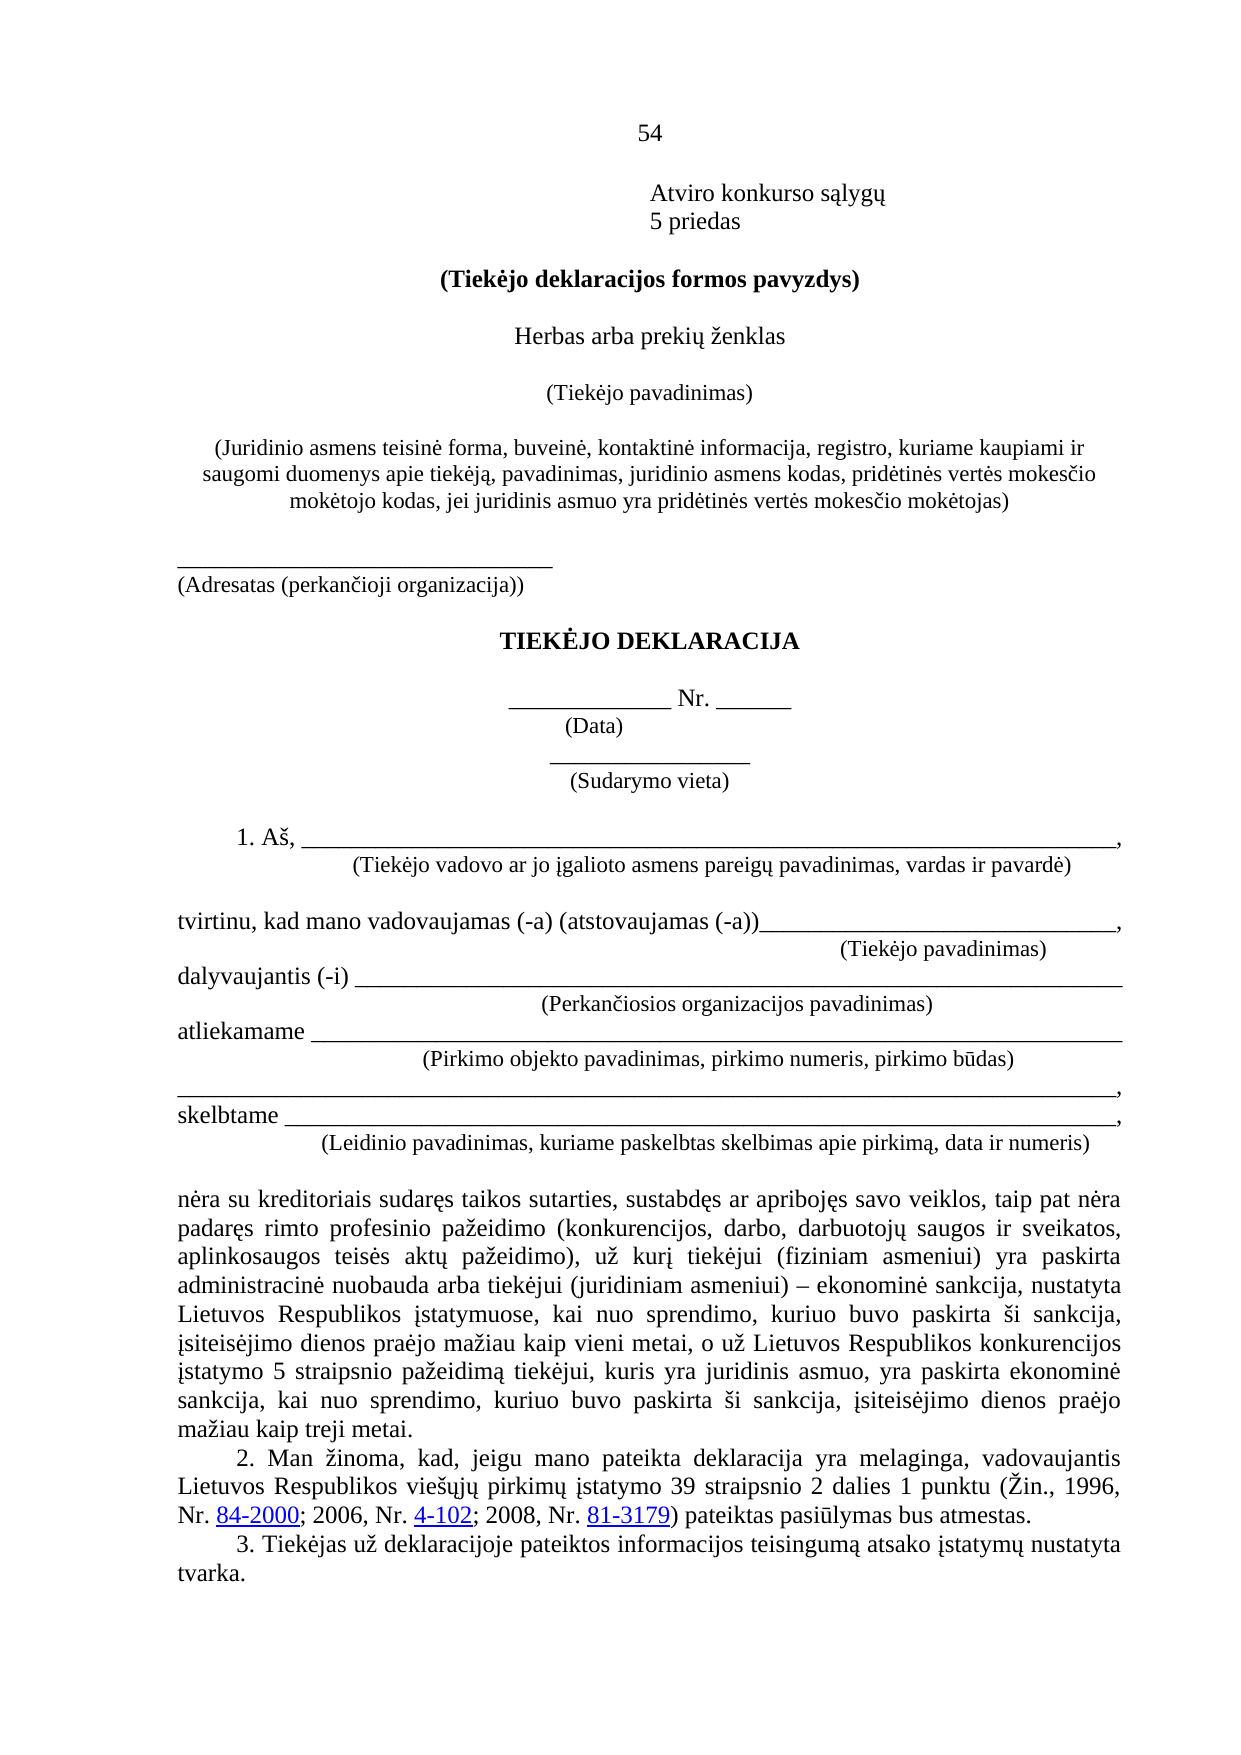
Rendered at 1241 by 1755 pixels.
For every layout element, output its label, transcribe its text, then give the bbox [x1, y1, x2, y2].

text ______________________________ [177, 542, 1122, 571]
text ________________ [177, 738, 1122, 767]
text (Tiekėjo vadovo ar jo įgalioto asmens pareigų pavadinimas, vardas ir pavardė) [302, 851, 1122, 877]
text _____________ Nr. ______ [177, 683, 1122, 712]
text nėra su kreditoriais sudaręs taikos sutarties, sustabdęs ar apribojęs savo veiklos, taip pat nėra padaręs rimto profesinio pažeidimo (konkurencijos, darbo, darbuotojų saugos ir sveikatos, aplinkosaugos teisės aktų pažeidimo), už kurį tiekėjui (fiziniam asmeniui) yra paskirta administracinė nuobauda arba tiekėjui (juridiniam asmeniui) – ekonominė sankcija, nustatyta Lietuvos Respublikos įstatymuose, kai nuo sprendimo, kuriuo buvo paskirta ši sankcija, įsiteisėjimo dienos praėjo mažiau kaip vieni metai, o už Lietuvos Respublikos konkurencijos įstatymo 5 straipsnio pažeidimą tiekėjui, kuris yra juridinis asmuo, yra paskirta ekonominė sankcija, kai nuo sprendimo, kuriuo buvo paskirta ši sankcija, įsiteisėjimo dienos praėjo mažiau kaip treji metai. [177, 1184, 1122, 1443]
text _ , [177, 1071, 1122, 1100]
text TIEKĖJO DEKLARACIJA [177, 626, 1122, 654]
text Herbas arba prekių ženklas [177, 321, 1122, 350]
text (Pirkimo objekto pavadinimas, pirkimo numeris, pirkimo būdas) [315, 1045, 1122, 1071]
text (Adresatas (perkančioji organizacija)) [177, 571, 1122, 597]
text (Tiekėjo pavadinimas) [177, 379, 1122, 405]
text (Juridinio asmens teisinė forma, buveinė, kontaktinė informacija, registro, kuriame kaupiami ir saugomi duomenys apie tiekėją, pavadinimas, juridinio asmens kodas, pridėtinės vertės mokesčio mokėtojo kodas, jei juridinis asmuo yra pridėtinės vertės mokesčio mokėtojas) [177, 434, 1122, 513]
text 3. Tiekėjas už deklaracijoje pateiktos informacijos teisingumą atsako įstatymų nustatyta tvarka. [177, 1529, 1122, 1586]
text dalyvaujantis (-i) [177, 961, 1122, 990]
text (Tiekėjo deklaracijos formos pavyzdys) [177, 264, 1122, 293]
text (Leidinio pavadinimas, kuriame paskelbtas skelbimas apie pirkimą, data ir numeris) [290, 1129, 1122, 1155]
text Atviro konkurso sąlygų [649, 178, 1122, 206]
text skelbtame , [177, 1100, 1122, 1129]
text (Tiekėjo pavadinimas) [765, 935, 1122, 961]
text atliekamame [177, 1016, 1122, 1045]
text (Data) [565, 712, 1122, 738]
text (Perkančiosios organizacijos pavadinimas) [352, 990, 1122, 1016]
text (Sudarymo vieta) [177, 767, 1122, 793]
text 1. Aš, , [177, 822, 1122, 851]
text tvirtinu, kad mano vadovaujamas (-a) (atstovaujamas (-a)) , [177, 906, 1122, 935]
text 5 priedas [649, 206, 1122, 235]
text 2. Man žinoma, kad, jeigu mano pateikta deklaracija yra melaginga, vadovaujantis Lietuvos Respublikos viešųjų pirkimų įstatymo 39 straipsnio 2 dalies 1 punktu (Žin., 1996, Nr. 84-2000; 2006, Nr. 4-102; 2008, Nr. 81-3179) pateiktas pasiūlymas bus atmestas. [177, 1443, 1122, 1529]
